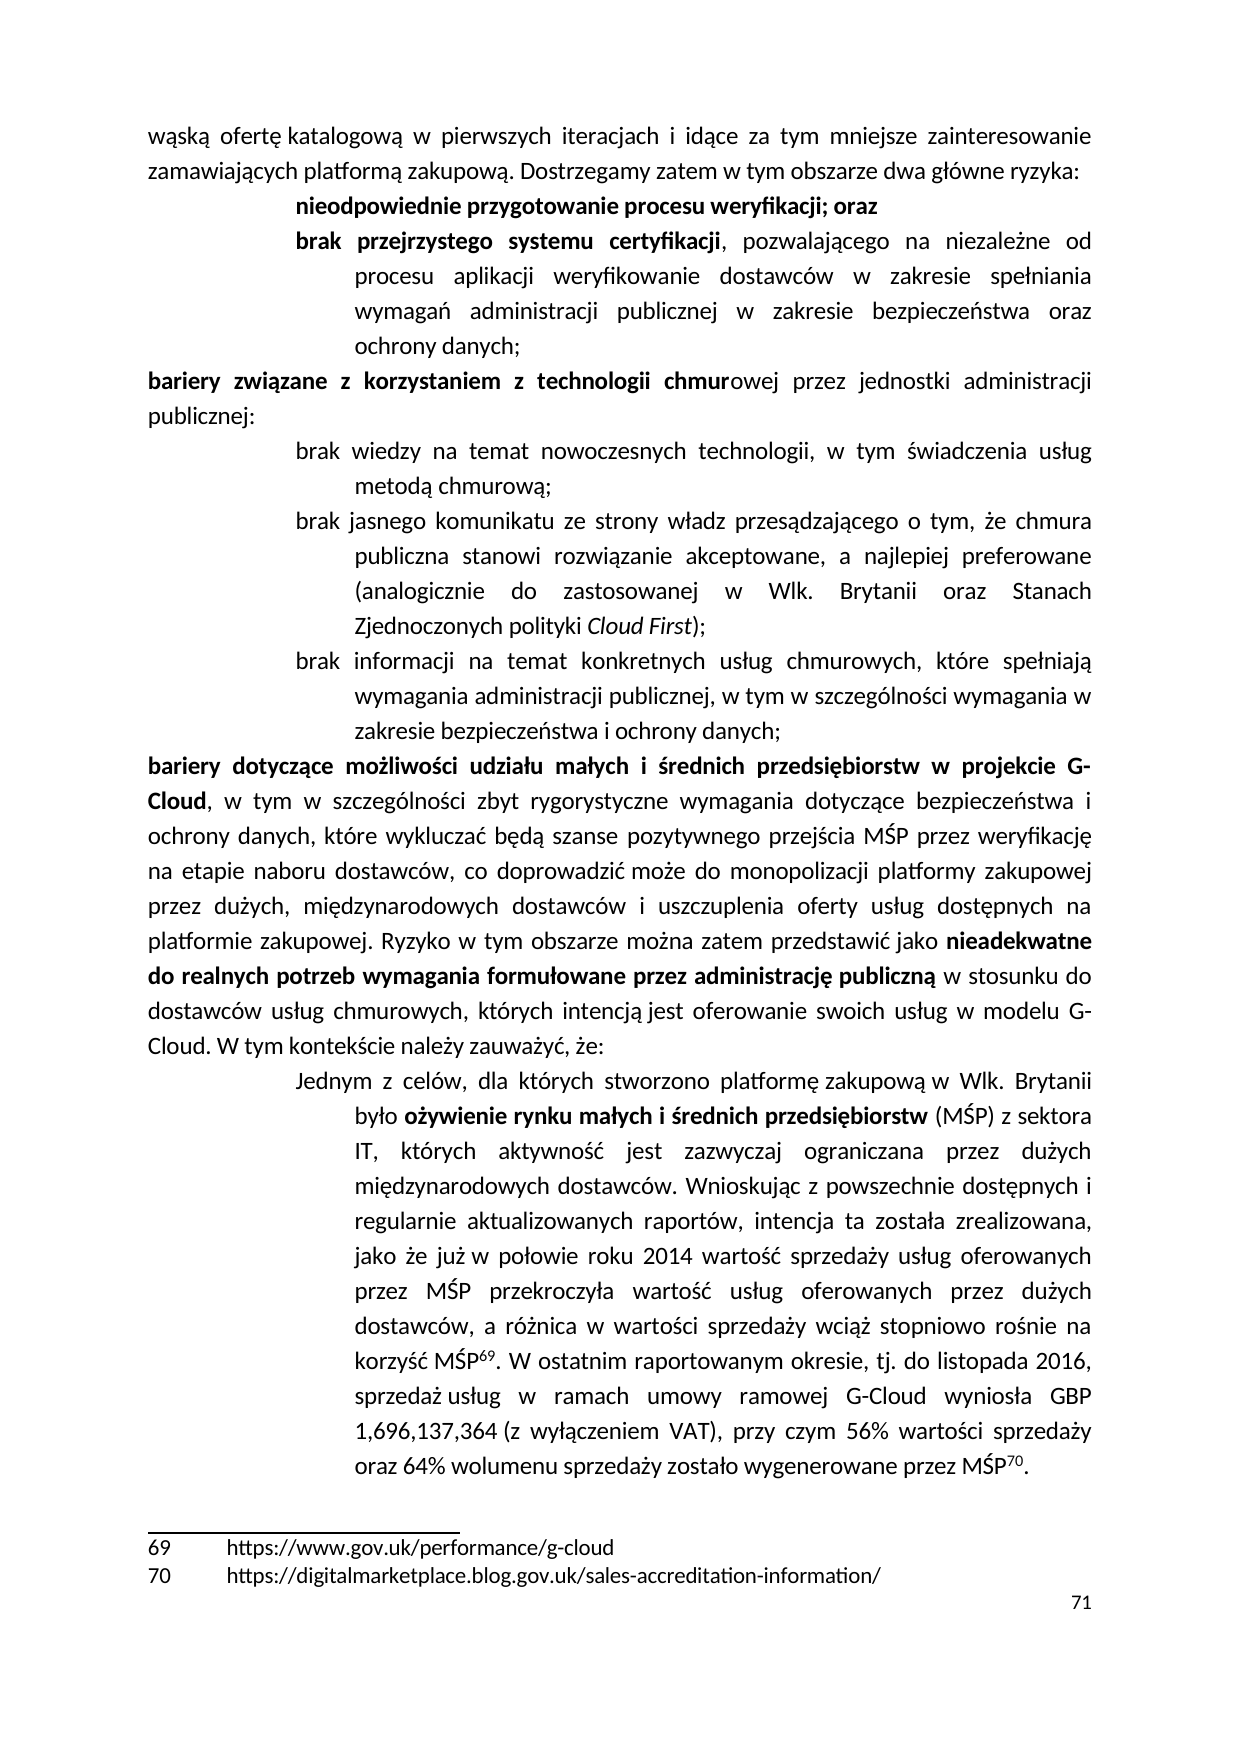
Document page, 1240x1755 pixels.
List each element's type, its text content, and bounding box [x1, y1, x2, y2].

subtitle wąską ofertę katalogową w pierwszych iteracjach i idące za tym mniejsze zainteresowanie zamawiających platformą zakupową. Dostrzegamy zatem w tym obszarze dwa główne ryzyka: [148, 120, 1092, 186]
subtitle nieodpowiednie przygotowanie procesu weryfikacji; oraz [295, 190, 1092, 221]
subtitle Jednym z celów, dla których stworzono platformę zakupową w Wlk. Brytanii było ożywienie rynku małych i średnich przedsiębiorstw (MŚP) z sektora IT, których aktywność jest zazwyczaj ograniczana przez dużych międzynarodowych dostawców. Wnioskując z powszechnie dostępnych i regularnie aktualizowanych raportów, intencja ta została zrealizowana, jako że już w połowie roku 2014 wartość sprzedaży usług oferowanych przez MŚP przekroczyła wartość usług oferowanych przez dużych dostawców, a różnica w wartości sprzedaży wciąż stopniowo rośnie na korzyść MŚP. W ostatnim raportowanym okresie, tj. do listopada 2016, sprzedaż usług w ramach umowy ramowej G-Cloud wyniosła GBP 1,696,137,364 (z wyłączeniem VAT), przy czym 56% wartości sprzedaży oraz 64% wolumenu sprzedaży zostało wygenerowane przez MŚP. [295, 1065, 1092, 1481]
subtitle bariery związane z korzystaniem z technologii chmurowej przez jednostki administracji publicznej: [148, 365, 1092, 431]
subtitle brak wiedzy na temat nowoczesnych technologii, w tym świadczenia usług metodą chmurową; [295, 435, 1092, 501]
subtitle brak przejrzystego systemu certyfikacji, pozwalającego na niezależne od procesu aplikacji weryfikowanie dostawców w zakresie spełniania wymagań administracji publicznej w zakresie bezpieczeństwa oraz ochrony danych; [295, 225, 1092, 361]
subtitle bariery dotyczące możliwości udziału małych i średnich przedsiębiorstw w projekcie G-Cloud, w tym w szczególności zbyt rygorystyczne wymagania dotyczące bezpieczeństwa i ochrony danych, które wykluczać będą szanse pozytywnego przejścia MŚP przez weryfikację na etapie naboru dostawców, co doprowadzić może do monopolizacji platformy zakupowej przez dużych, międzynarodowych dostawców i uszczuplenia oferty usług dostępnych na platformie zakupowej. Ryzyko w tym obszarze można zatem przedstawić jako nieadekwatne do realnych potrzeb wymagania formułowane przez administrację publiczną w stosunku do dostawców usług chmurowych, których intencją jest oferowanie swoich usług w modelu G-Cloud. W tym kontekście należy zauważyć, że: [148, 750, 1092, 1061]
text https://www.gov.uk/performance/g-cloud [148, 1533, 1092, 1561]
subtitle brak informacji na temat konkretnych usług chmurowych, które spełniają wymagania administracji publicznej, w tym w szczególności wymagania w zakresie bezpieczeństwa i ochrony danych; [295, 645, 1092, 746]
text https://digitalmarketplace.blog.gov.uk/sales-accreditation-information/ [148, 1561, 1092, 1589]
subtitle brak jasnego komunikatu ze strony władz przesądzającego o tym, że chmura publiczna stanowi rozwiązanie akceptowane, a najlepiej preferowane (analogicznie do zastosowanej w Wlk. Brytanii oraz Stanach Zjednoczonych polityki Cloud First); [295, 505, 1092, 641]
